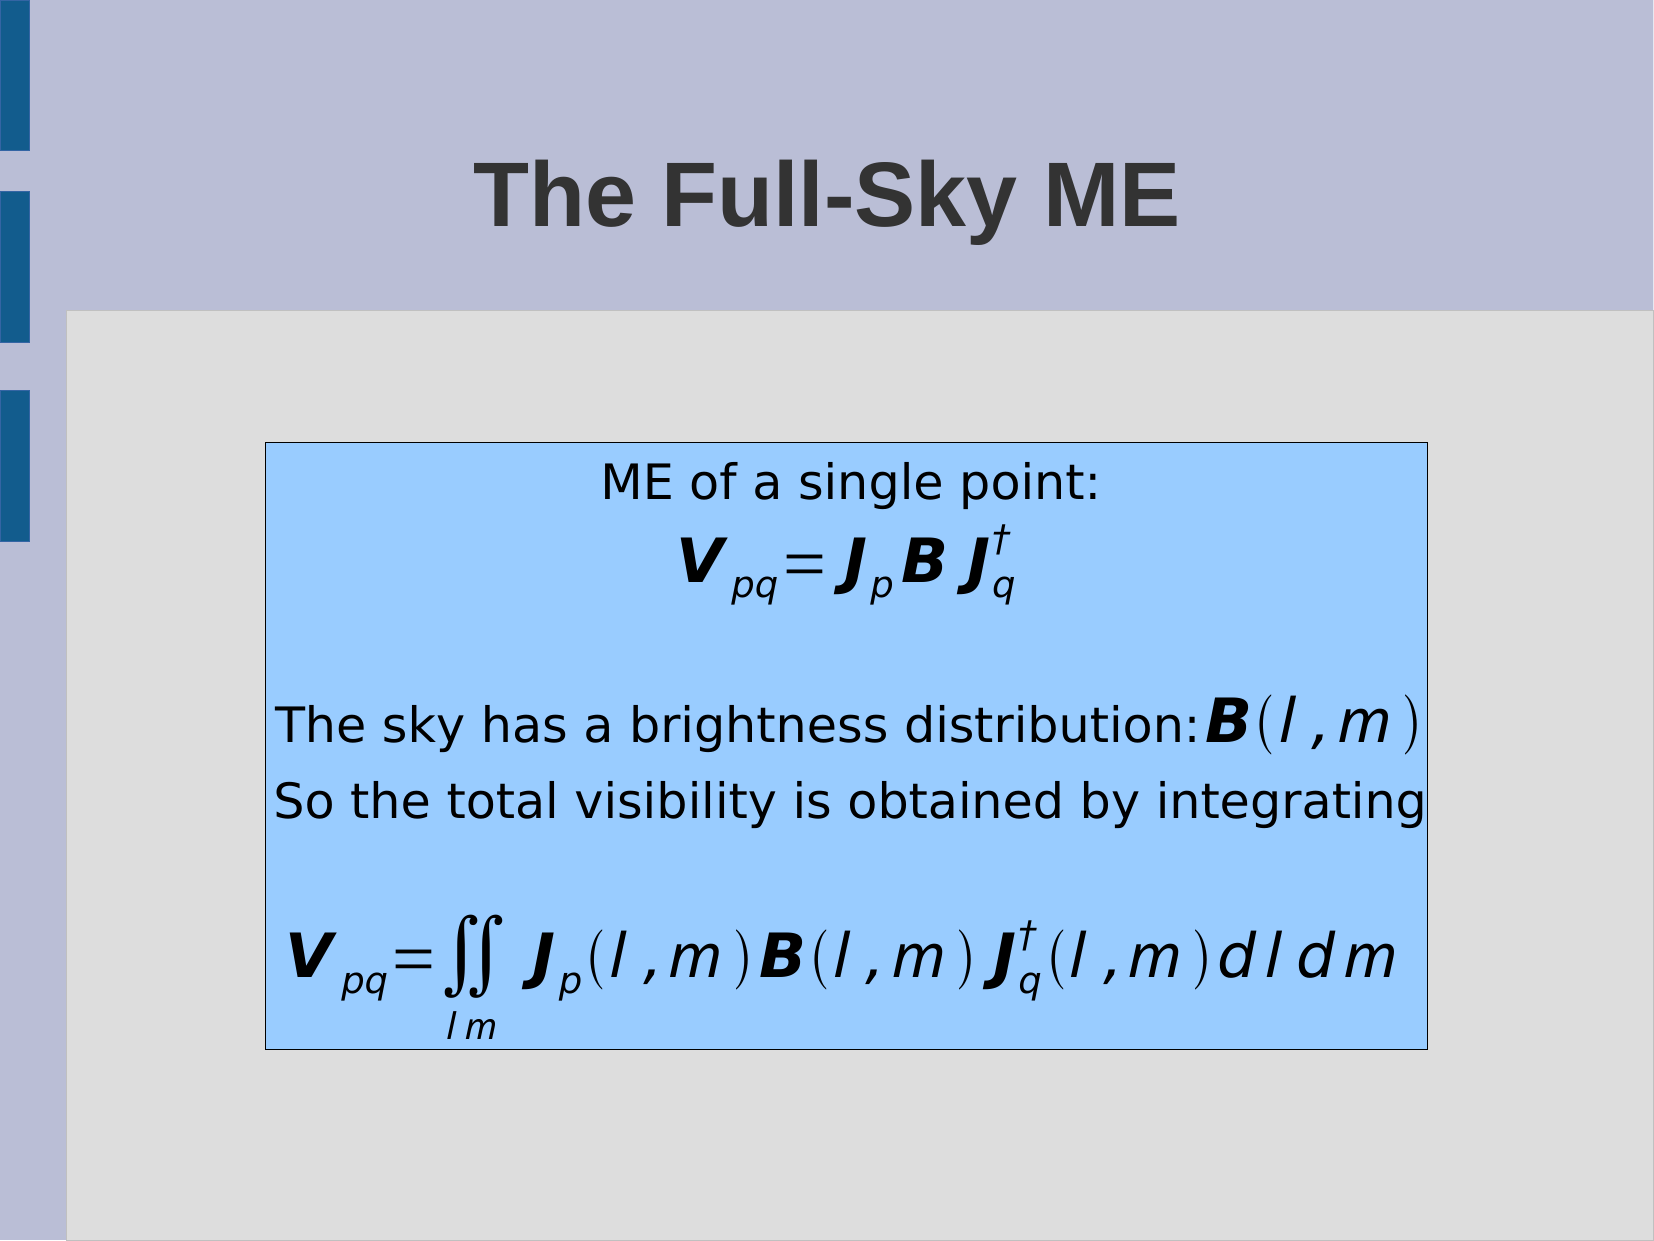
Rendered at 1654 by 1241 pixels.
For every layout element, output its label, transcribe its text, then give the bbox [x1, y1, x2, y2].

chart [265, 442, 1428, 1050]
title The Full-Sky ME [121, 91, 1534, 299]
